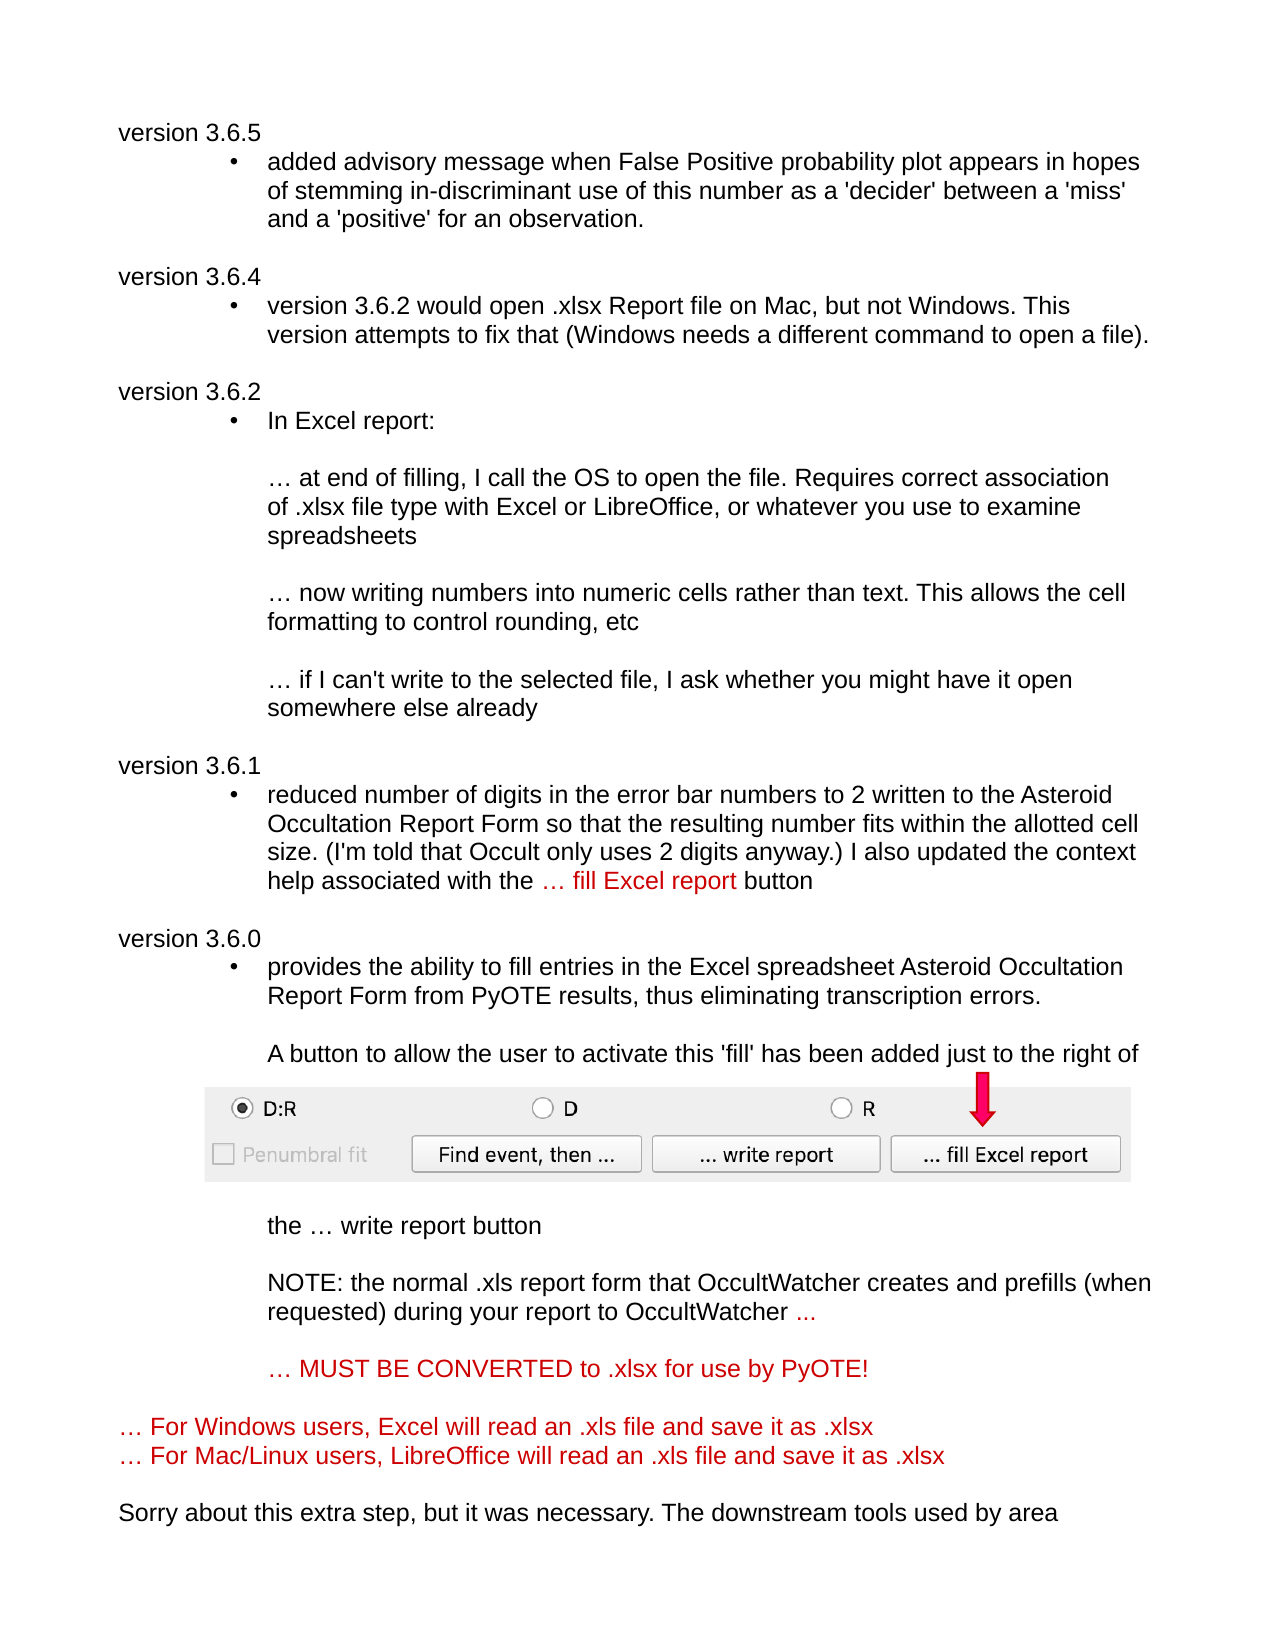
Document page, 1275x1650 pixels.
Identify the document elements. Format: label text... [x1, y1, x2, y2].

list reduced number of digits in the error bar numbers to 2 written to the Asteroid Occultation Report Form so that the resulting number fits within the allotted cell size. (I'm told that Occult only uses 2 digits anyway.) I also updated the context help associated with the … fill Excel report button [229, 780, 1157, 923]
text … For Windows users, Excel will read an .xls file and save it as .xlsx … For Mac/Linux users, LibreOffice will read an .xls file and save it as .xlsx Sorry about this extra step, but it was necessary. The downstream tools used by area [118, 1412, 1157, 1527]
list In Excel report: … at end of filling, I call the OS to open the file. Requires correct association of .xlsx file type with Excel or LibreOffice, or whatever you use to examine spreadsheets … now writing numbers into numeric cells rather than text. This allows the cell formatting to control rounding, etc … if I can't write to the selected file, I ask whether you might have it open somewhere else already [229, 406, 1157, 751]
text version 3.6.4 [118, 262, 1157, 291]
text version 3.6.2 [118, 377, 1157, 406]
text version 3.6.5 [118, 118, 1157, 147]
text version 3.6.1 [118, 751, 1157, 780]
list provides the ability to fill entries in the Excel spreadsheet Asteroid Occultation Report Form from PyOTE results, thus eliminating transcription errors. A button to allow the user to activate this 'fill' has been added just to the right of the … write report button NOTE: the normal .xls report form that OccultWatcher creates and prefills (when requested) during your report to OccultWatcher ... … MUST BE CONVERTED to .xlsx for use by PyOTE! [229, 952, 1157, 1412]
text version 3.6.0 [118, 923, 1157, 952]
list added advisory message when False Positive probability plot appears in hopes of stemming in-discriminant use of this number as a 'decider' between a 'miss' and a 'positive' for an observation. [229, 147, 1157, 262]
list version 3.6.2 would open .xlsx Report file on Mac, but not Windows. This version attempts to fix that (Windows needs a different command to open a file). [229, 291, 1157, 377]
